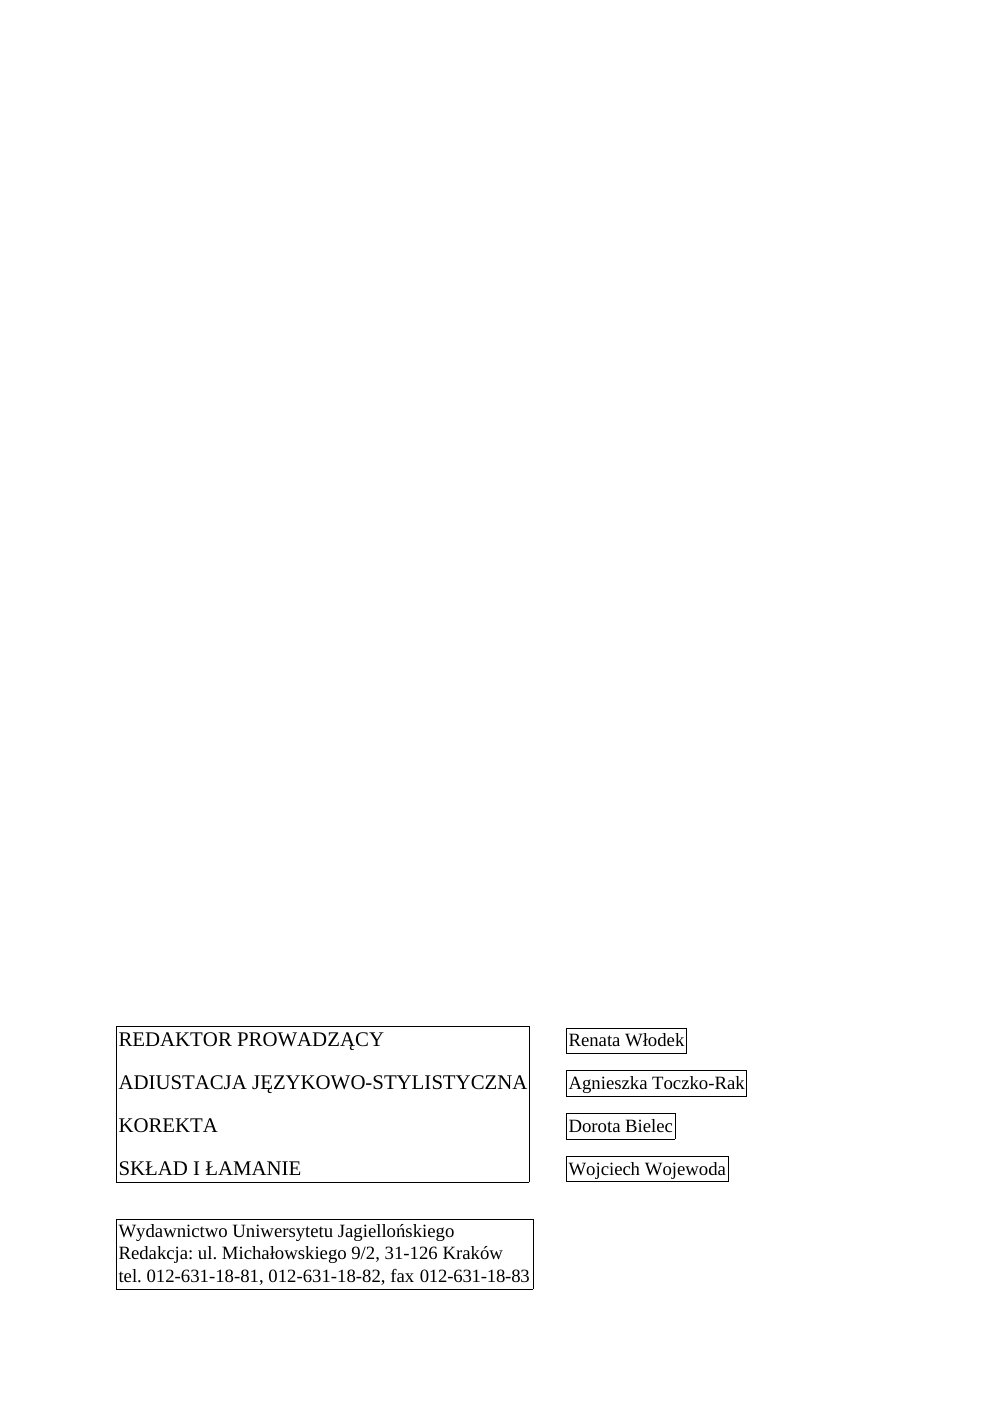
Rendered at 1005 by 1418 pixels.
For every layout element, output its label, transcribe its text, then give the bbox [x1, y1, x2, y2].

text Wojciech Wojewoda [568, 1157, 728, 1179]
text Wydawnictwo Uniwersytetu Jagiellońskiego Redakcja: ul. Michałowskiego 9/2, 31-126 Kraków tel. 012-631-18-81, 012-631-18-82, fax 012-631-18-83 [118, 1220, 531, 1286]
text SKŁAD I ŁAMANIE [118, 1156, 529, 1180]
text REDAKTOR PROWADZĄCY [118, 1027, 529, 1051]
text Dorota Bielec [568, 1114, 675, 1136]
text Renata Włodek [568, 1029, 686, 1051]
text Agnieszka Toczko-Rak [568, 1072, 746, 1093]
text ADIUSTACJA JĘZYKOWO-STYLISTYCZNA KOREKTA [118, 1070, 529, 1137]
